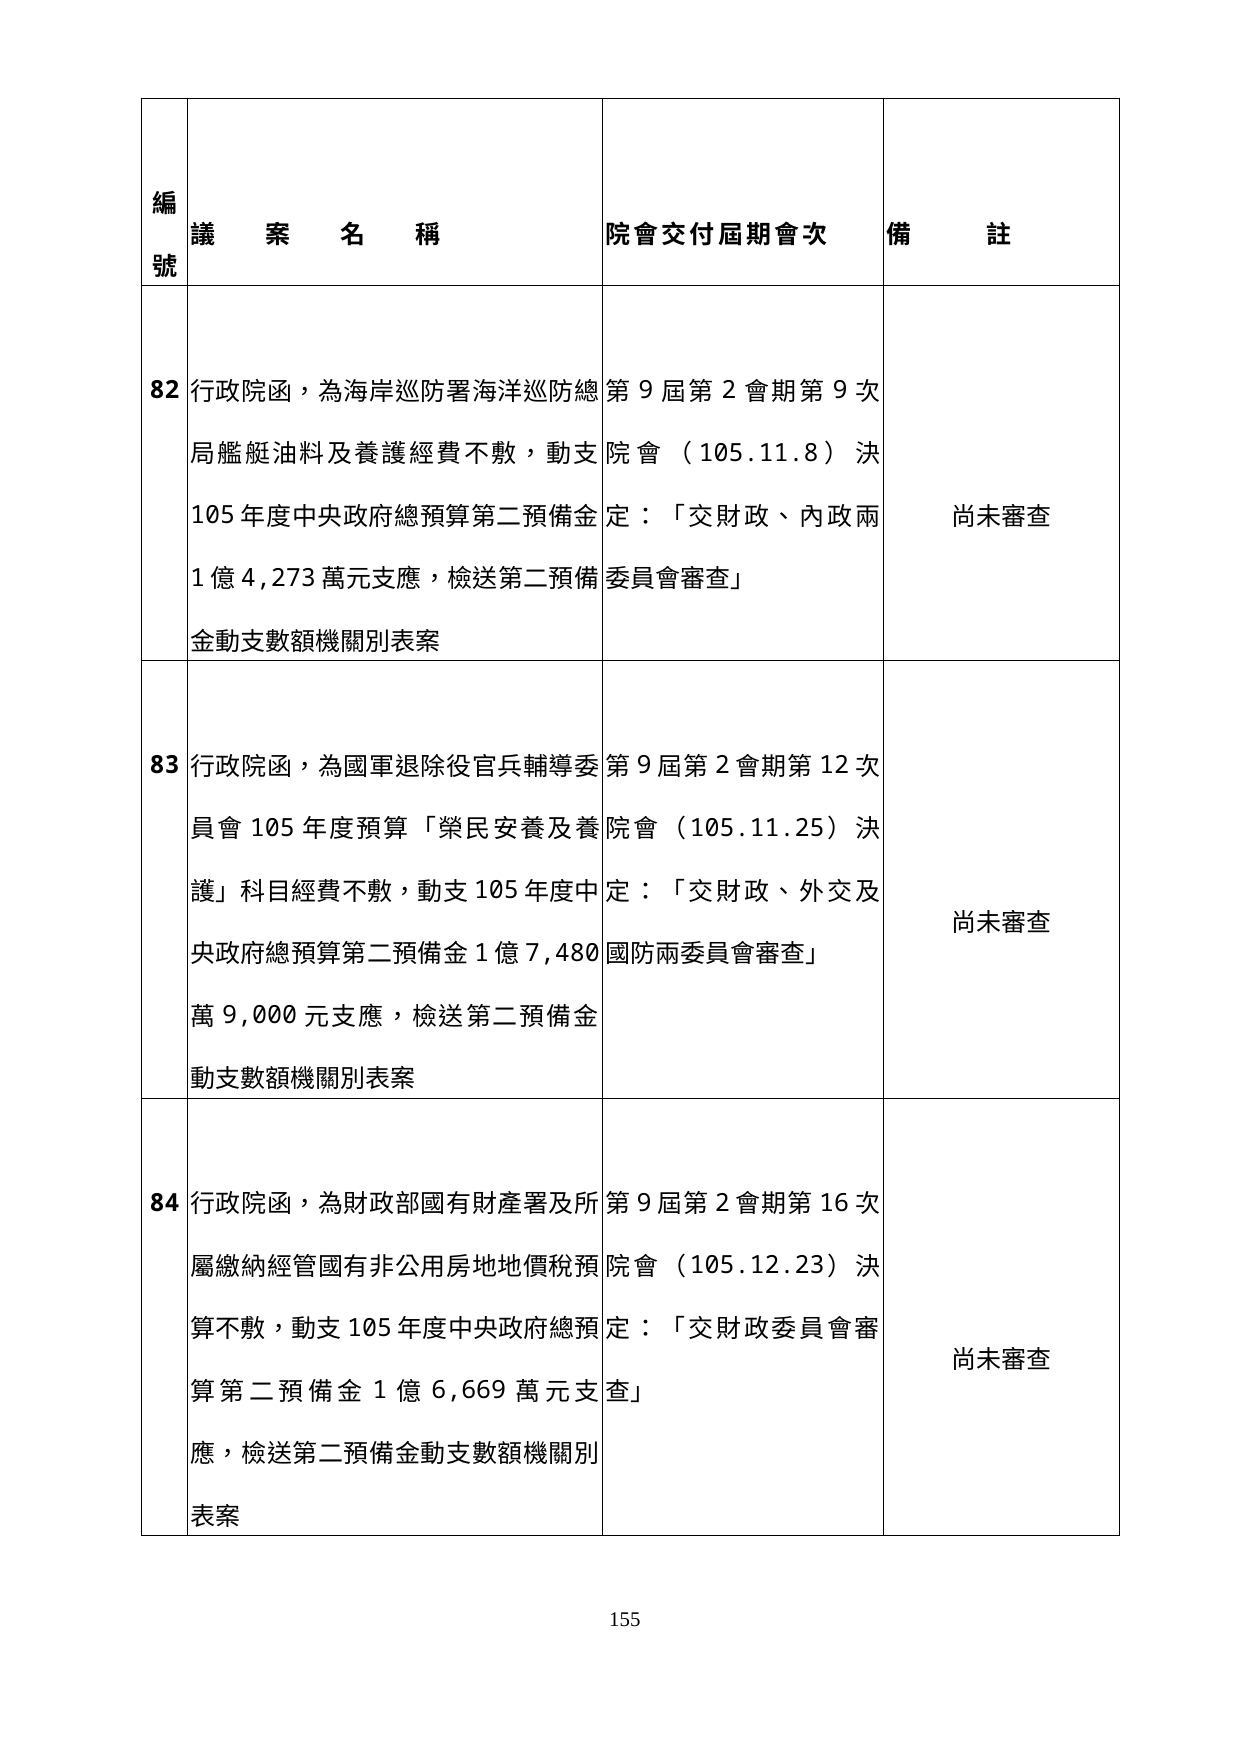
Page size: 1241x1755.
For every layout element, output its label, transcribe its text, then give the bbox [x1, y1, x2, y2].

table_cell 尚未審查 [884, 1099, 1119, 1535]
table_header 議 案 名 稱 [188, 99, 602, 285]
table_cell 尚未審查 [884, 661, 1119, 1097]
table_header 編號 [142, 99, 187, 285]
table_cell [142, 661, 187, 1097]
table_header 備 註 [884, 99, 1119, 285]
table_cell 行政院函，為海岸巡防署海洋巡防總局艦艇油料及養護經費不敷，動支105年度中央政府總預算第二預備金1億4,273萬元支應，檢送第二預備金動支數額機關別表案 [188, 286, 602, 660]
table_cell 尚未審查 [884, 286, 1119, 660]
table_cell 第9屆第2會期第16次院會（105.12.23）決定：「交財政委員會審查」 [603, 1099, 883, 1535]
table_header 院會交付屆期會次 [603, 99, 883, 285]
table_cell 第9屆第2會期第12次院會（105.11.25）決定：「交財政、外交及國防兩委員會審查」 [603, 661, 883, 1097]
table_cell 行政院函，為國軍退除役官兵輔導委員會105年度預算「榮民安養及養護」科目經費不敷，動支105年度中央政府總預算第二預備金1億7,480萬9,000元支應，檢送第二預備金動支數額機關別表案 [188, 661, 602, 1097]
table_cell [142, 286, 187, 660]
table_cell 第9屆第2會期第9次院會（105.11.8）決定：「交財政、內政兩委員會審查」 [603, 286, 883, 660]
table_cell 行政院函，為財政部國有財產署及所屬繳納經管國有非公用房地地價稅預算不敷，動支105年度中央政府總預算第二預備金1億6,669萬元支應，檢送第二預備金動支數額機關別表案 [188, 1099, 602, 1535]
table_cell [142, 1099, 187, 1535]
